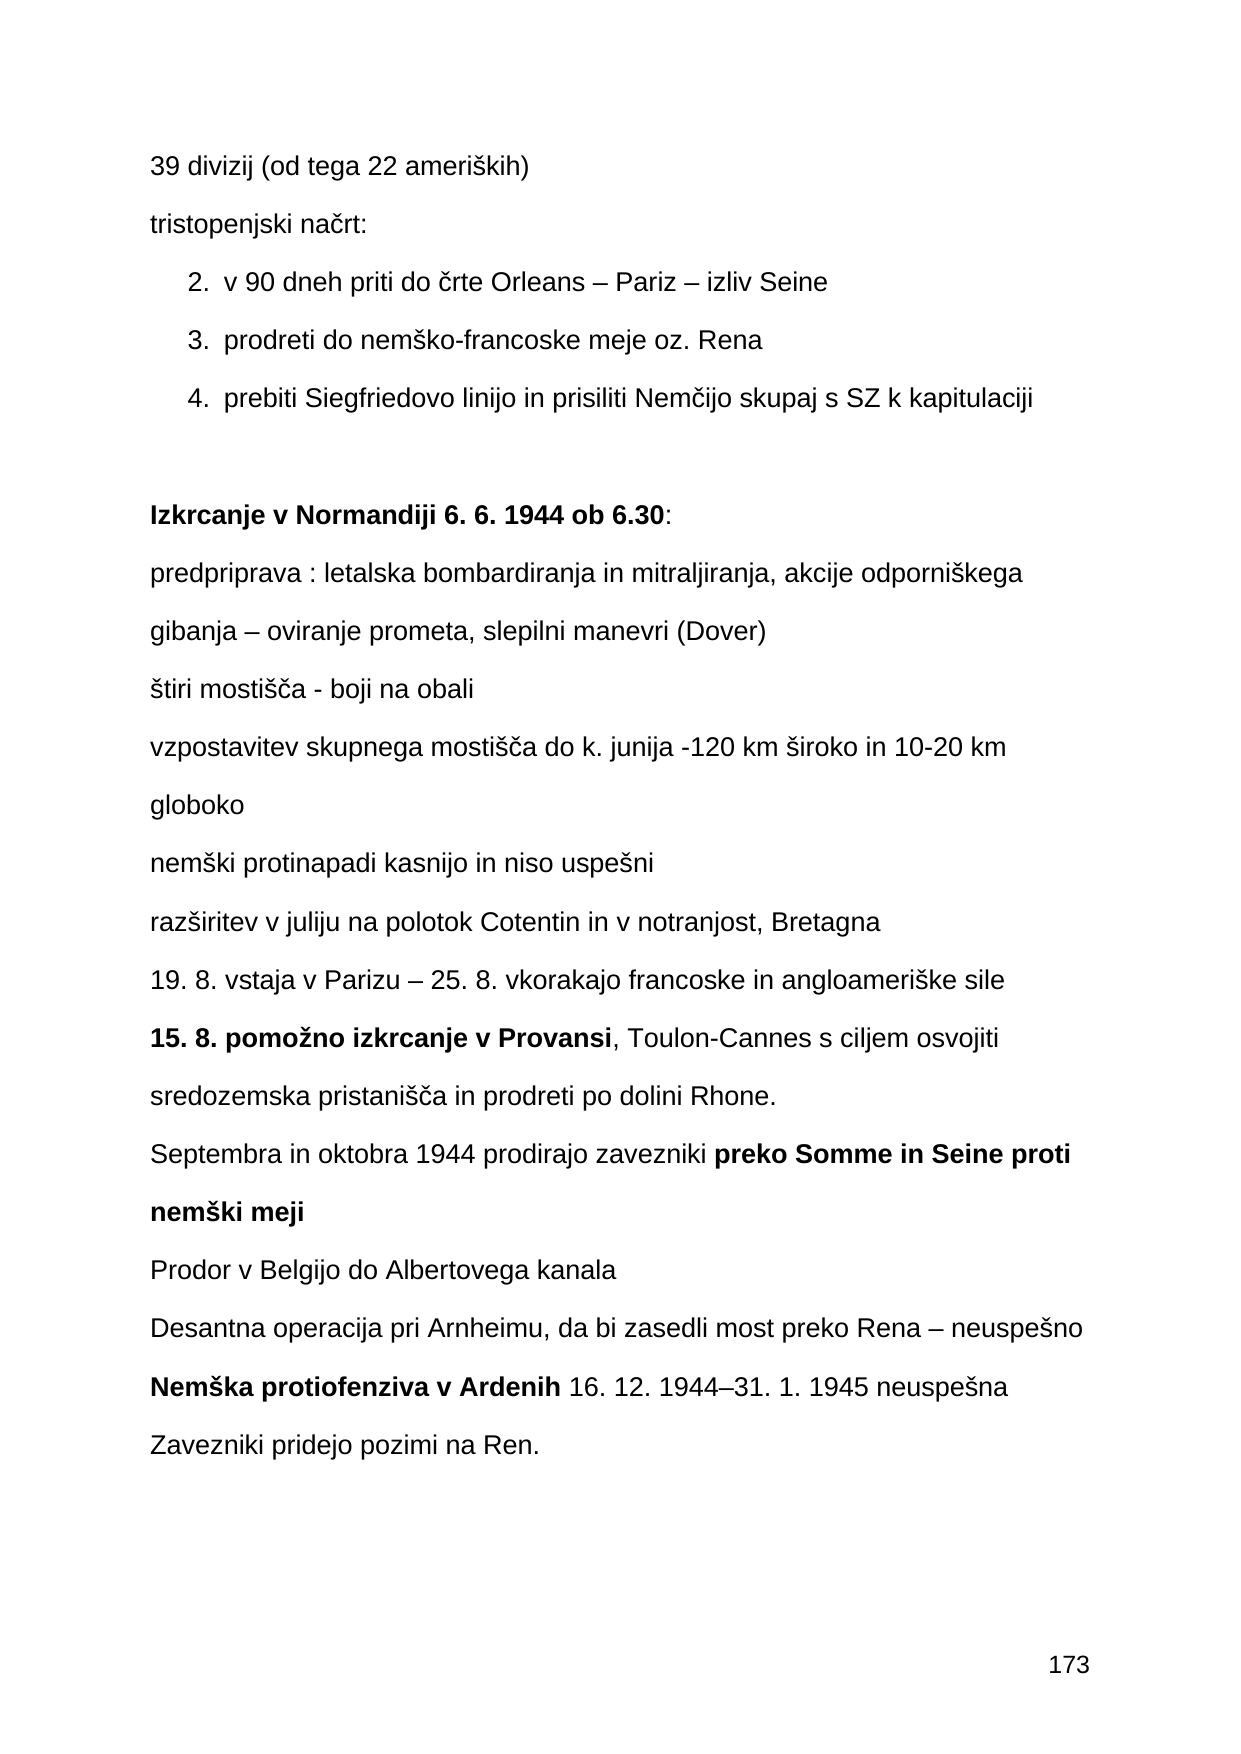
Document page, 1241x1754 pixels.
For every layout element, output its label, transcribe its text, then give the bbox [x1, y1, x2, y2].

list prebiti Siegfriedovo linijo in prisiliti Nemčijo skupaj s SZ k kapitulaciji [187, 382, 1090, 421]
list prodreti do nemško-francoske meje oz. Rena [187, 324, 1090, 363]
text Septembra in oktobra 1944 prodirajo zavezniki preko Somme in Seine proti nemški meji [150, 1138, 1090, 1235]
text 15. 8. pomožno izkrcanje v Provansi, Toulon-Cannes s ciljem osvojiti sredozemska pristanišča in prodreti po dolini Rhone. [150, 1022, 1090, 1119]
text nemški protinapadi kasnijo in niso uspešni [150, 847, 1090, 886]
text Zavezniki pridejo pozimi na Ren. [150, 1429, 1090, 1467]
list v 90 dneh priti do črte Orleans – Pariz – izliv Seine [187, 266, 1090, 305]
text 19. 8. vstaja v Parizu – 25. 8. vkorakajo francoske in angloameriške sile [150, 964, 1090, 1002]
text predpriprava : letalska bombardiranja in mitraljiranja, akcije odporniškega gibanja – oviranje prometa, slepilni manevri (Dover) [150, 557, 1090, 654]
text 39 divizij (od tega 22 ameriških) [150, 150, 1090, 189]
text Desantna operacija pri Arnheimu, da bi zasedli most preko Rena – neuspešno [150, 1312, 1090, 1351]
text vzpostavitev skupnega mostišča do k. junija -120 km široko in 10-20 km globoko [150, 731, 1090, 828]
text Prodor v Belgijo do Albertovega kanala [150, 1254, 1090, 1293]
text Nemška protiofenziva v Ardenih 16. 12. 1944–31. 1. 1945 neuspešna [150, 1371, 1090, 1409]
text Izkrcanje v Normandiji 6. 6. 1944 ob 6.30: [150, 499, 1090, 537]
text tristopenjski načrt: [150, 208, 1090, 247]
text štiri mostišča - boji na obali [150, 673, 1090, 712]
text razširitev v juliju na polotok Cotentin in v notranjost, Bretagna [150, 906, 1090, 944]
